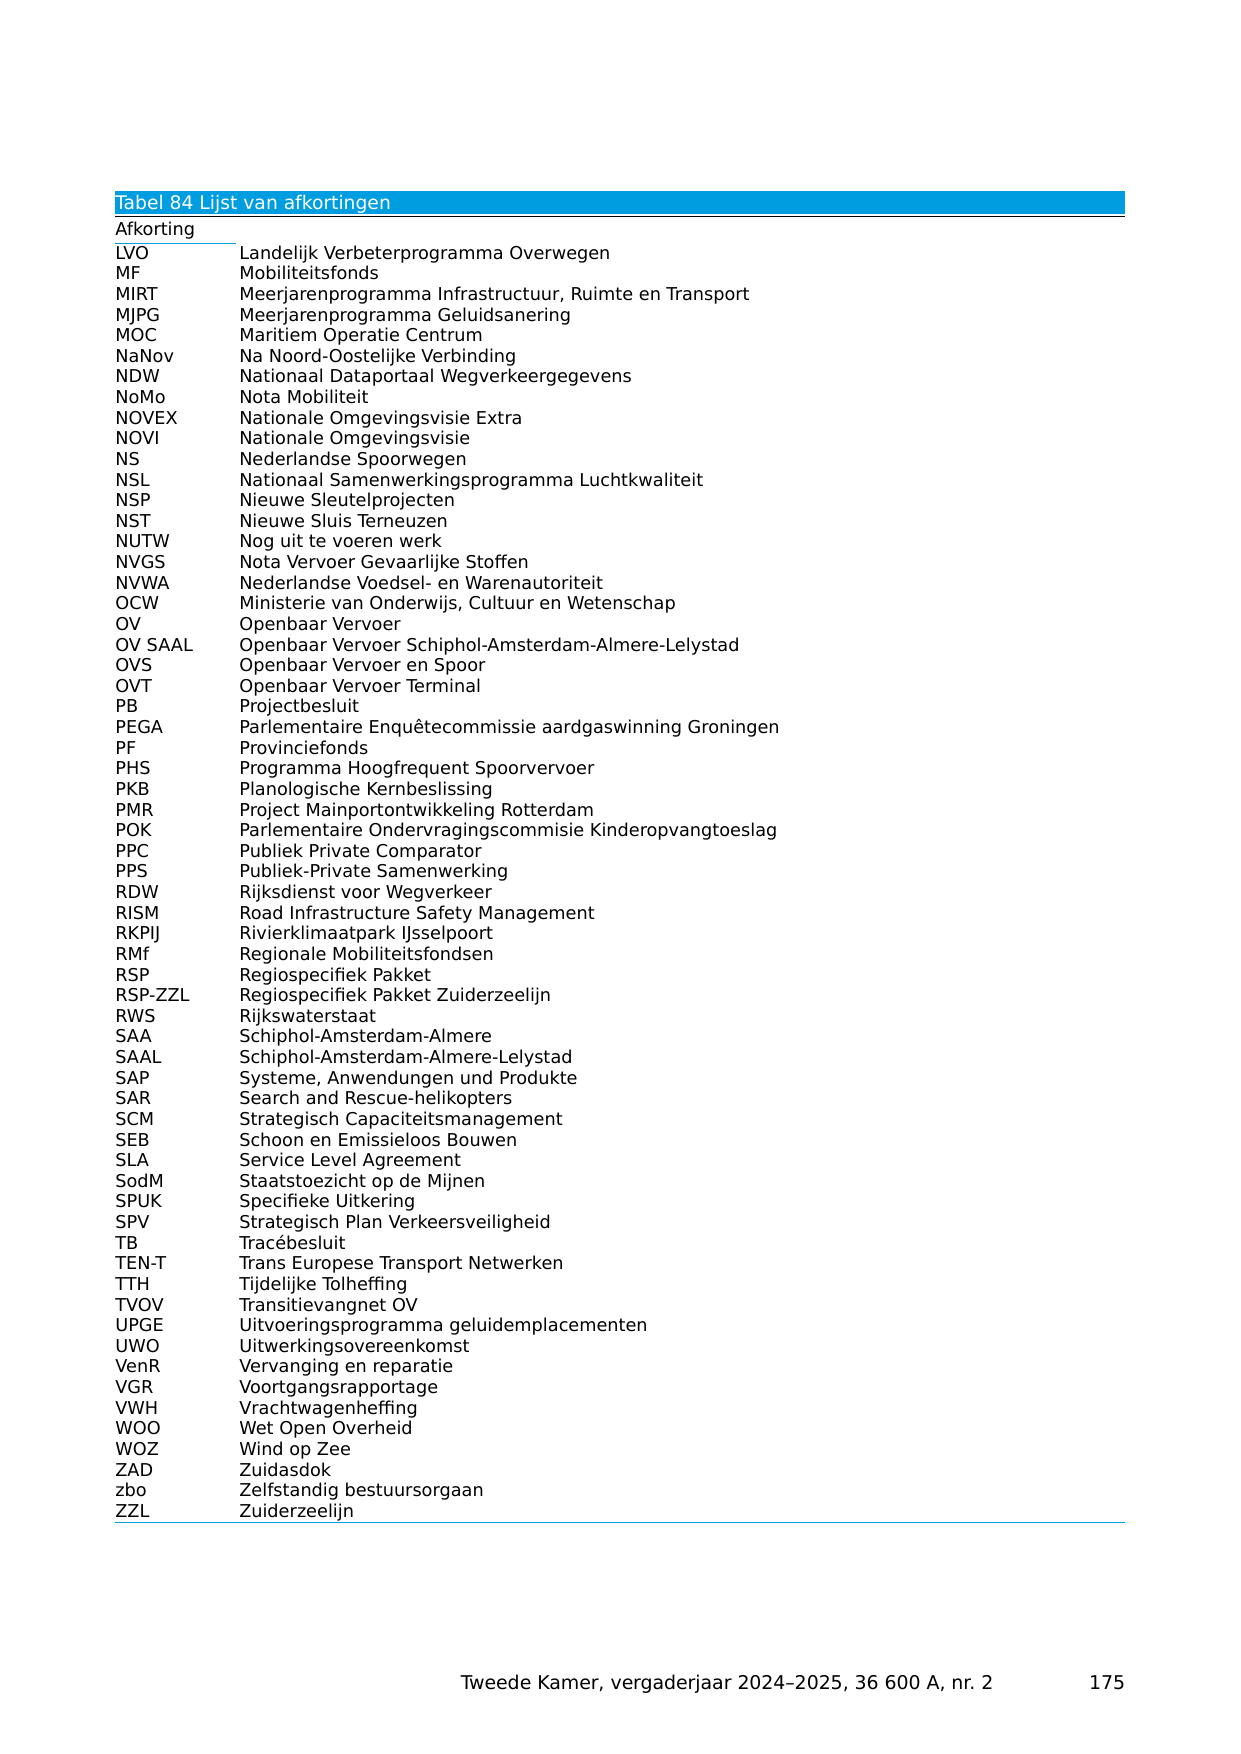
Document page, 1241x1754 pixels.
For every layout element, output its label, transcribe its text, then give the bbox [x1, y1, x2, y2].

table_cell LVO [115, 244, 236, 263]
table_cell Zuiderzeelijn [236, 1501, 1125, 1521]
table_cell Openbaar Vervoer en Spoor [236, 655, 1125, 676]
table_cell zbo [115, 1480, 236, 1501]
table_cell PKB [115, 779, 236, 799]
table_cell PF [115, 738, 236, 758]
table_cell Parlementaire Ondervragingscommisie Kinderopvangtoeslag [236, 820, 1125, 841]
table_cell Regiospecifiek Pakket [236, 965, 1125, 985]
table_cell OVS [115, 655, 236, 676]
table_cell TTH [115, 1274, 236, 1294]
table_cell Rijksdienst voor Wegverkeer [236, 882, 1125, 903]
table_cell Planologische Kernbeslissing [236, 779, 1125, 799]
table_cell VWH [115, 1398, 236, 1418]
table_cell PPS [115, 861, 236, 882]
table_cell Staatstoezicht op de Mijnen [236, 1171, 1125, 1191]
table_cell Schiphol-Amsterdam-Almere-Lelystad [236, 1047, 1125, 1068]
table_cell UPGE [115, 1315, 236, 1336]
table_cell Zelfstandig bestuursorgaan [236, 1480, 1125, 1501]
table_cell Wet Open Overheid [236, 1418, 1125, 1439]
table_cell Strategisch Capaciteitsmanagement [236, 1109, 1125, 1129]
table_cell Projectbesluit [236, 696, 1125, 717]
table_cell RSP-ZZL [115, 985, 236, 1006]
table_cell SCM [115, 1109, 236, 1129]
table_cell Regiospecifiek Pakket Zuiderzeelijn [236, 985, 1125, 1006]
table_cell MF [115, 263, 236, 284]
table_cell Publiek Private Comparator [236, 841, 1125, 861]
table_cell Uitwerkingsovereenkomst [236, 1336, 1125, 1356]
table_cell OVT [115, 676, 236, 696]
table_cell Rijkswaterstaat [236, 1006, 1125, 1026]
table_cell NaNov [115, 346, 236, 366]
table_cell NSL [115, 470, 236, 490]
table_cell RISM [115, 903, 236, 923]
table_cell [236, 217, 1125, 243]
table_cell Uitvoeringsprogramma geluidemplacementen [236, 1315, 1125, 1336]
table_cell Afkorting [115, 217, 236, 243]
table_cell Nederlandse Voedsel- en Warenautoriteit [236, 573, 1125, 593]
table_cell Landelijk Verbeterprogramma Overwegen [236, 243, 1125, 263]
table_cell MOC [115, 325, 236, 346]
table_cell Nieuwe Sleutelprojecten [236, 490, 1125, 511]
table_cell ZZL [115, 1501, 236, 1521]
table_cell PMR [115, 800, 236, 820]
table_cell SAP [115, 1068, 236, 1088]
table_cell NVWA [115, 573, 236, 593]
table_cell Meerjarenprogramma Infrastructuur, Ruimte en Transport [236, 284, 1125, 304]
table_cell Nationaal Dataportaal Wegverkeergegevens [236, 366, 1125, 387]
table_cell Nieuwe Sluis Terneuzen [236, 511, 1125, 531]
table_cell SPUK [115, 1191, 236, 1212]
table_cell Search and Rescue-helikopters [236, 1088, 1125, 1109]
table_cell Nota Mobiliteit [236, 387, 1125, 408]
table_cell Ministerie van Onderwijs, Cultuur en Wetenschap [236, 593, 1125, 614]
table_cell Specifieke Uitkering [236, 1191, 1125, 1212]
table_cell Na Noord-Oostelijke Verbinding [236, 346, 1125, 366]
table_cell OCW [115, 593, 236, 614]
table_cell SAAL [115, 1047, 236, 1068]
table_cell OV SAAL [115, 635, 236, 655]
table_cell WOZ [115, 1439, 236, 1459]
table_cell NUTW [115, 531, 236, 552]
table_cell NS [115, 449, 236, 469]
table_cell NOVEX [115, 408, 236, 428]
table_cell Nationale Omgevingsvisie Extra [236, 408, 1125, 428]
table_cell Programma Hoogfrequent Spoorvervoer [236, 758, 1125, 779]
table_cell Schiphol-Amsterdam-Almere [236, 1026, 1125, 1047]
table_cell Road Infrastructure Safety Management [236, 903, 1125, 923]
table_cell WOO [115, 1418, 236, 1439]
table_cell Openbaar Vervoer Terminal [236, 676, 1125, 696]
table_cell Service Level Agreement [236, 1150, 1125, 1171]
table_cell Trans Europese Transport Netwerken [236, 1253, 1125, 1274]
table_cell TB [115, 1233, 236, 1253]
table_cell Wind op Zee [236, 1439, 1125, 1459]
table_cell Zuidasdok [236, 1460, 1125, 1480]
table_cell Provinciefonds [236, 738, 1125, 758]
table_cell SAR [115, 1088, 236, 1109]
table_cell MIRT [115, 284, 236, 304]
table_cell NDW [115, 366, 236, 387]
table_cell MJPG [115, 305, 236, 325]
table_cell Parlementaire Enquêtecommissie aardgaswinning Groningen [236, 717, 1125, 738]
table_cell Nog uit te voeren werk [236, 531, 1125, 552]
table_cell ZAD [115, 1460, 236, 1480]
table_cell RWS [115, 1006, 236, 1026]
table_cell RSP [115, 965, 236, 985]
table_cell SPV [115, 1212, 236, 1233]
table_cell Nota Vervoer Gevaarlijke Stoffen [236, 552, 1125, 573]
table_cell Nationale Omgevingsvisie [236, 428, 1125, 449]
table_cell SodM [115, 1171, 236, 1191]
table_cell PHS [115, 758, 236, 779]
table_cell Vrachtwagenheffing [236, 1398, 1125, 1418]
table_cell Schoon en Emissieloos Bouwen [236, 1130, 1125, 1150]
table_cell POK [115, 820, 236, 841]
table_cell NVGS [115, 552, 236, 573]
table_cell VGR [115, 1377, 236, 1398]
table_cell NST [115, 511, 236, 531]
table_cell Nederlandse Spoorwegen [236, 449, 1125, 469]
table_cell TVOV [115, 1295, 236, 1315]
table_cell PEGA [115, 717, 236, 738]
table_cell RDW [115, 882, 236, 903]
table_cell Rivierklimaatpark IJsselpoort [236, 923, 1125, 944]
table_cell Transitievangnet OV [236, 1295, 1125, 1315]
table_cell NSP [115, 490, 236, 511]
table_cell Systeme, Anwendungen und Produkte [236, 1068, 1125, 1088]
table_cell Tracébesluit [236, 1233, 1125, 1253]
table_cell PB [115, 696, 236, 717]
table_cell Publiek-Private Samenwerking [236, 861, 1125, 882]
table_cell Openbaar Vervoer Schiphol-Amsterdam-Almere-Lelystad [236, 635, 1125, 655]
table_cell Project Mainportontwikkeling Rotterdam [236, 800, 1125, 820]
table_cell VenR [115, 1356, 236, 1377]
table_cell Tijdelijke Tolheffing [236, 1274, 1125, 1294]
table_cell Regionale Mobiliteitsfondsen [236, 944, 1125, 964]
table_cell Mobiliteitsfonds [236, 263, 1125, 284]
table_cell RMf [115, 944, 236, 964]
table_cell NoMo [115, 387, 236, 408]
table_cell Meerjarenprogramma Geluidsanering [236, 305, 1125, 325]
table_cell Nationaal Samenwerkingsprogramma Luchtkwaliteit [236, 470, 1125, 490]
table_cell NOVI [115, 428, 236, 449]
table_cell SEB [115, 1130, 236, 1150]
table_cell Strategisch Plan Verkeersveiligheid [236, 1212, 1125, 1233]
table_cell Openbaar Vervoer [236, 614, 1125, 634]
table_cell SLA [115, 1150, 236, 1171]
table_cell PPC [115, 841, 236, 861]
table_cell Maritiem Operatie Centrum [236, 325, 1125, 346]
table_cell SAA [115, 1026, 236, 1047]
table_cell RKPIJ [115, 923, 236, 944]
table_cell UWO [115, 1336, 236, 1356]
table_cell Vervanging en reparatie [236, 1356, 1125, 1377]
table_cell Voortgangsrapportage [236, 1377, 1125, 1398]
table_cell TEN-T [115, 1253, 236, 1274]
table_cell OV [115, 614, 236, 634]
